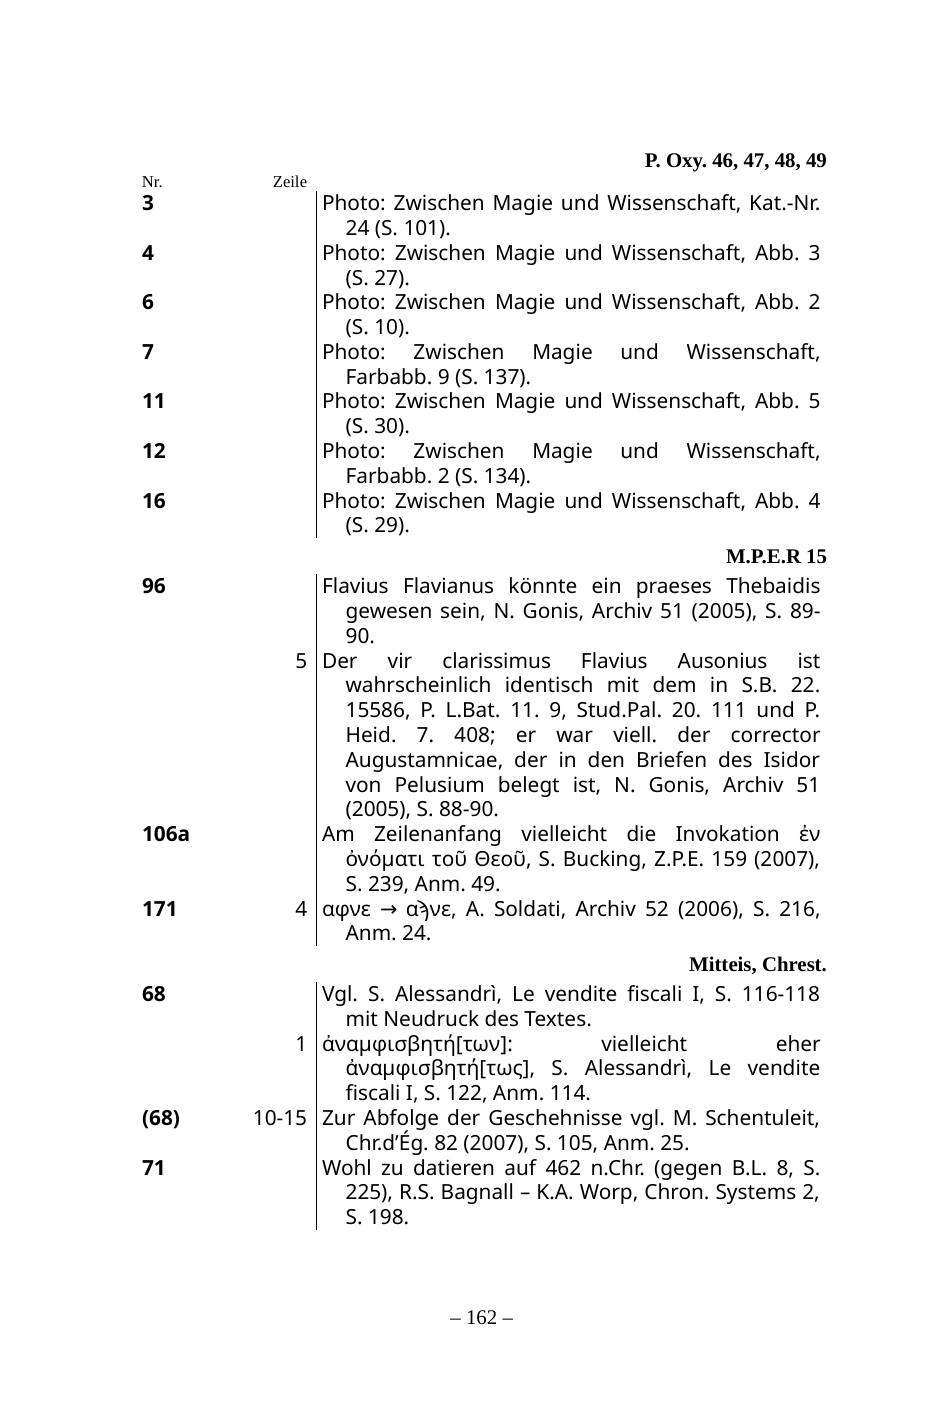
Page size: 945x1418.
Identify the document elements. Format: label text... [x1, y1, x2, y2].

table_header Vgl. S. Alessandrì, Le vendite fiscali I, S. 116-118 mit Neudruck des Textes. [317, 982, 827, 1031]
table_cell Zur Abfolge der Geschehnisse vgl. M. Schentuleit, Chr.d’Ég. 82 (2007), S. 105, Anm. 25. [317, 1106, 827, 1155]
table_cell Der vir clarissimus Flavius Ausonius ist wahrscheinlich identisch mit dem in S.B. 22. 15586, P. L.Bat. 11. 9, Stud.Pal. 20. 111 und P. Heid. 7. 408; er war viell. der corrector Augustamnicae, der in den Briefen des Isidor von Pelusium belegt ist, N. Gonis, Archiv 51 (2005), S. 88-90. [317, 648, 827, 822]
table_cell 12 [136, 439, 316, 488]
table_cell Photo: Zwischen Magie und Wissenschaft, Abb. 3 (S. 27). [317, 240, 827, 290]
table_cell Photo: Zwischen Magie und Wissenschaft, Farbabb. 9 (S. 137). [317, 340, 827, 389]
table_cell 171 [136, 896, 224, 946]
table_header Flavius Flavianus könnte ein praeses Thebaidis gewesen sein, N. Gonis, Archiv 51 (2005), S. 89-90. [317, 574, 827, 648]
table_cell 1 [224, 1031, 316, 1106]
table_cell 11 [136, 389, 316, 439]
table_cell 6 [136, 290, 316, 339]
table_cell Photo: Zwischen Magie und Wissenschaft, Kat.-Nr. 24 (S. 101). [317, 191, 827, 240]
table_cell 5 [224, 648, 316, 822]
table_cell Photo: Zwischen Magie und Wissenschaft, Abb. 2 (S. 10). [317, 290, 827, 339]
table_cell 10-15 [224, 1106, 316, 1155]
table_cell Photo: Zwischen Magie und Wissenschaft, Abb. 5 (S. 30). [317, 389, 827, 439]
table_cell 16 [136, 488, 316, 538]
table_cell 3 [136, 191, 316, 240]
table_cell 4 [224, 896, 316, 946]
table_cell (68) [136, 1106, 224, 1155]
table_header 68 [136, 982, 316, 1031]
table_cell Am Zeilenanfang vielleicht die Invokation ἐν ὀνόματι τοῦ Θεοῦ, S. Bucking, Z.P.E. 159 (2007), S. 239, Anm. 49. [317, 822, 827, 896]
table_cell 7 [136, 340, 316, 389]
table_header 96 [136, 574, 316, 648]
table_cell Photo: Zwischen Magie und Wissenschaft, Abb. 4 (S. 29). [317, 488, 827, 538]
table_cell 71 [136, 1155, 316, 1229]
table_cell [136, 648, 224, 822]
table_cell αφνε → αϡνε, A. Soldati, Archiv 52 (2006), S. 216, Anm. 24. [317, 896, 827, 946]
table_cell Wohl zu datieren auf 462 n.Chr. (gegen B.L. 8, S. 225), R.S. Bagnall – K.A. Worp, Chron. Systems 2, S. 198. [317, 1155, 827, 1229]
subtitle Mitteis, Chrest. [136, 952, 827, 976]
table_cell ἀναμφισβητή[των]: vielleicht eher ἀναμφισβητή[τως], S. Alessandrì, Le vendite fiscali I, S. 122, Anm. 114. [317, 1031, 827, 1106]
table_cell 4 [136, 240, 316, 290]
table_cell 106a [136, 822, 316, 896]
table_cell Photo: Zwischen Magie und Wissenschaft, Farbabb. 2 (S. 134). [317, 439, 827, 488]
table_cell [136, 1031, 224, 1106]
subtitle M.P.E.R 15 [136, 544, 827, 568]
